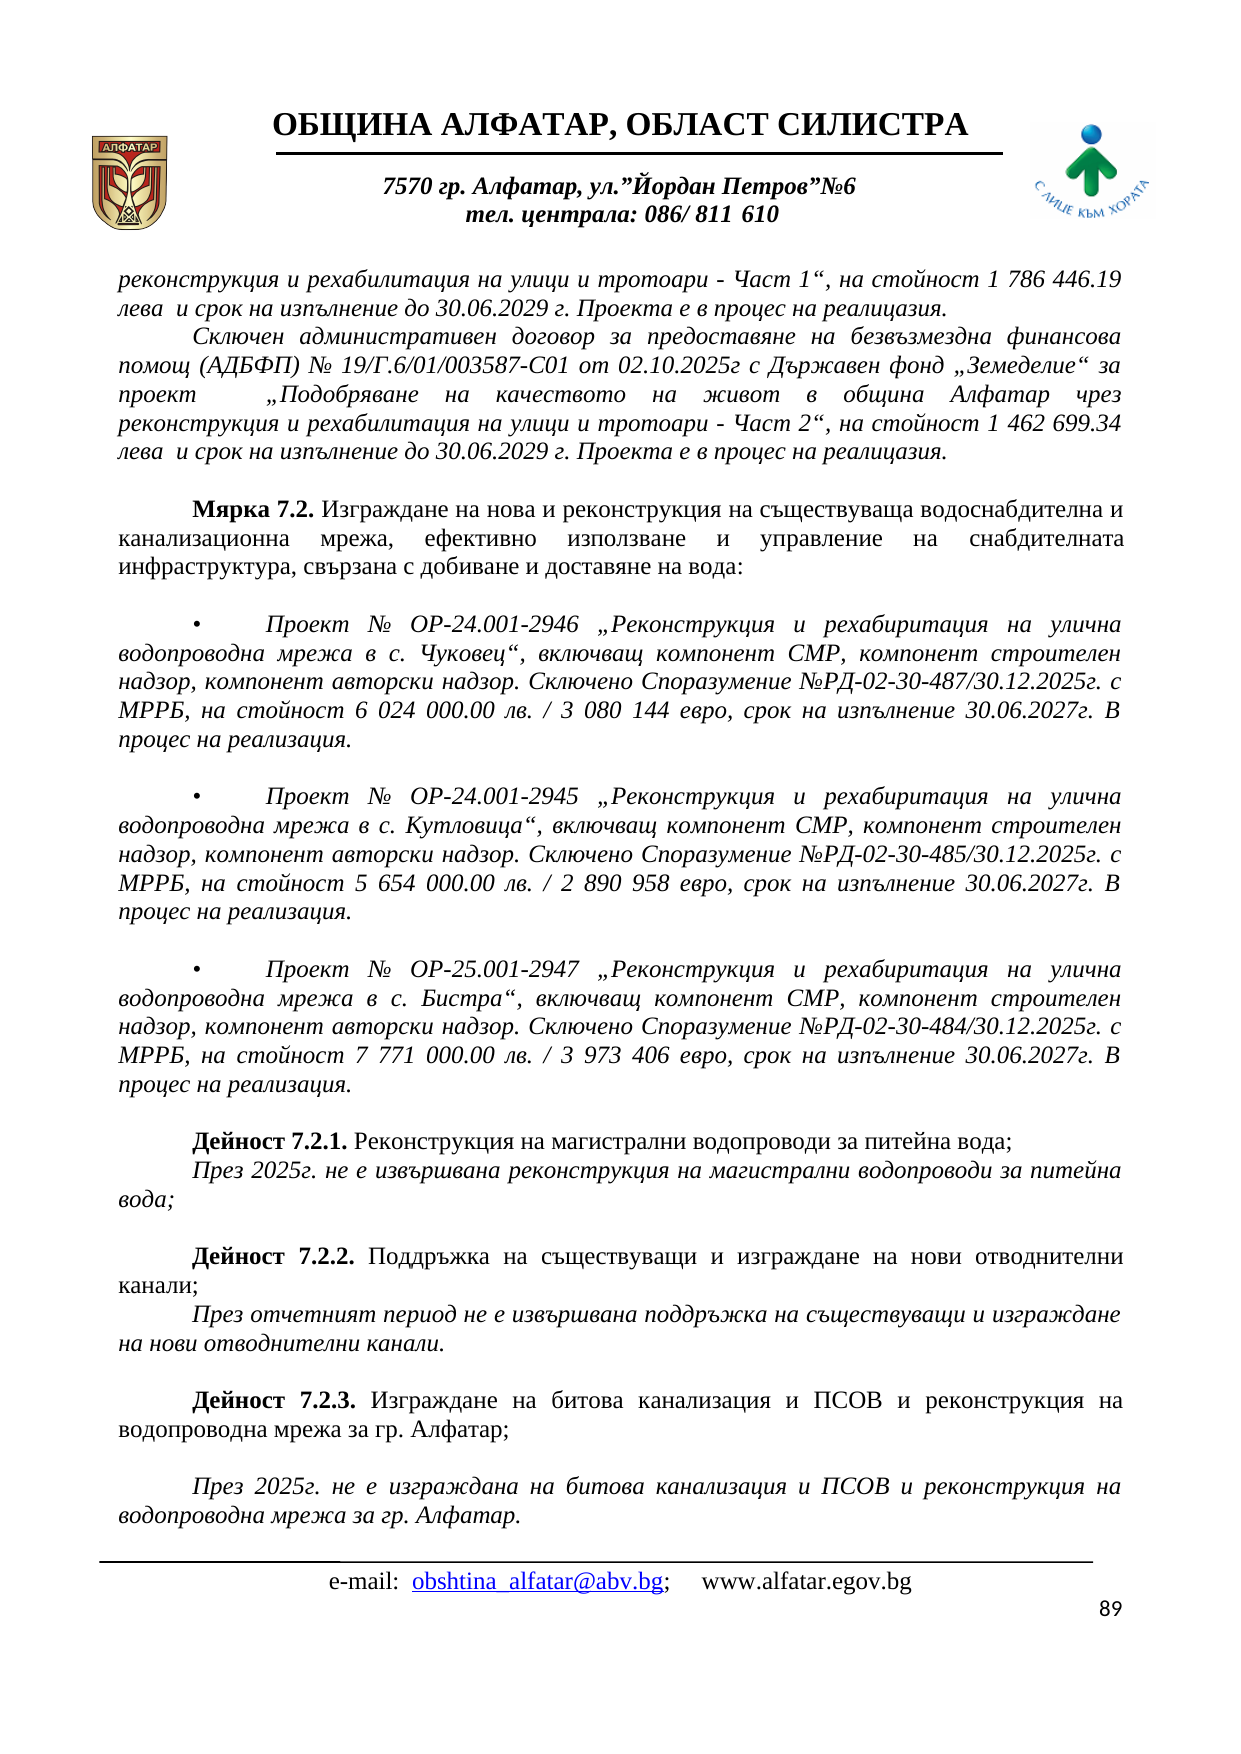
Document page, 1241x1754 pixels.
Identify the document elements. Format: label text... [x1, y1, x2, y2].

text През 2025г. не е изграждана на битова канализация и ПСОВ и реконструкция на водопроводна мрежа за гр. Алфатар. [118, 1471, 1124, 1529]
text Дейност 7.2.3. Изграждане на битова канализация и ПСОВ и реконструкция на водопроводна мрежа за гр. Алфатар; [118, 1385, 1124, 1443]
text Сключен административен договор за предоставяне на безвъзмездна финансова помощ (АДБФП) № 19/Г.6/01/003587-C01 от 02.10.2025г с Държавен фонд „Земеделие“ за проект „Подобряване на качеството на живот в община Алфатар чрез реконструкция и рехабилитация на улици и тротоари - Част 2“, на стойност 1 462 699.34 лева и срок на изпълнение до 30.06.2029 г. Проекта е в процес на реалицазия. [118, 321, 1124, 465]
text Мярка 7.2. Изграждане на нова и реконструкция на съществуваща водоснабдителна и канализационна мрежа, ефективно използване и управление на снабдителната инфраструктура, свързана с добиване и доставяне на вода: [118, 494, 1124, 580]
text Дейност 7.2.2. Поддръжка на съществуващи и изграждане на нови отводнителни канали; [118, 1241, 1124, 1299]
text • Проект № ОР-24.001-2945 „Реконструкция и рехабиритация на улична водопроводна мрежа в с. Кутловица“, включващ компонент СМР, компонент строителен надзор, компонент авторски надзор. Сключено Споразумение №РД-02-30-485/30.12.2025г. с МРРБ, на стойност 5 654 000.00 лв. / 2 890 958 евро, срок на изпълнение 30.06.2027г. В процес на реализация. [118, 781, 1124, 925]
text През отчетният период не е извършвана поддръжка на съществуващи и изграждане на нови отводнителни канали. [118, 1299, 1124, 1356]
text реконструкция и рехабилитация на улици и тротоари - Част 1“, на стойност 1 786 446.19 лева и срок на изпълнение до 30.06.2029 г. Проекта е в процес на реалицазия. [118, 264, 1124, 321]
text • Проект № ОР-25.001-2947 „Реконструкция и рехабиритация на улична водопроводна мрежа в с. Бистра“, включващ компонент СМР, компонент строителен надзор, компонент авторски надзор. Сключено Споразумение №РД-02-30-484/30.12.2025г. с МРРБ, на стойност 7 771 000.00 лв. / 3 973 406 евро, срок на изпълнение 30.06.2027г. В процес на реализация. [118, 954, 1124, 1098]
text Дейност 7.2.1. Реконструкция на магистрални водопроводи за питейна вода; [192, 1126, 1124, 1155]
text • Проект № ОР-24.001-2946 „Реконструкция и рехабиритация на улична водопроводна мрежа в с. Чуковец“, включващ компонент СМР, компонент строителен надзор, компонент авторски надзор. Сключено Споразумение №РД-02-30-487/30.12.2025г. с МРРБ, на стойност 6 024 000.00 лв. / 3 080 144 евро, срок на изпълнение 30.06.2027г. В процес на реализация. [118, 609, 1124, 753]
text През 2025г. не е извършвана реконструкция на магистрални водопроводи за питейна вода; [118, 1155, 1124, 1213]
